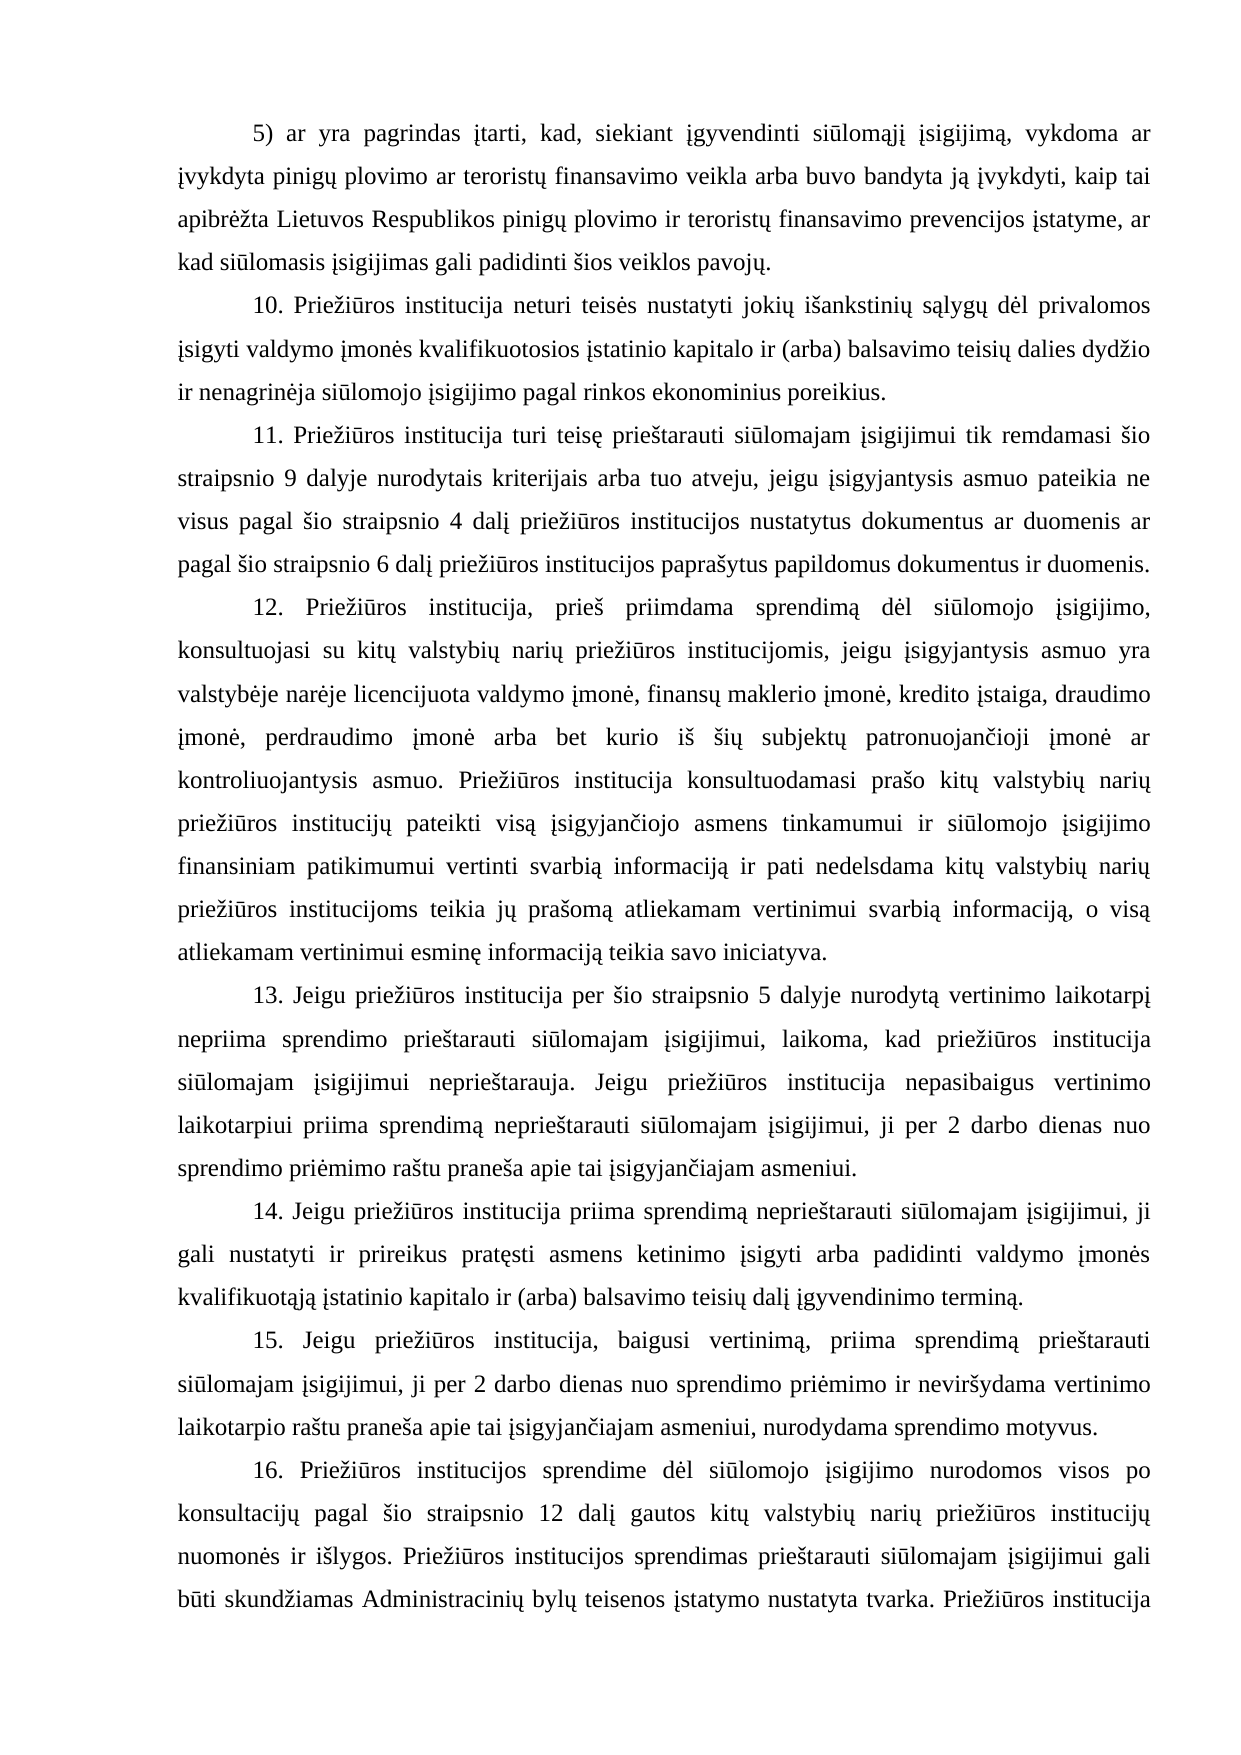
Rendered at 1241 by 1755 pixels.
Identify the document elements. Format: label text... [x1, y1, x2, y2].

text 11. Priežiūros institucija turi teisę prieštarauti siūlomajam įsigijimui tik remdamasi šio straipsnio 9 dalyje nurodytais kriterijais arba tuo atveju, jeigu įsigyjantysis asmuo pateikia ne visus pagal šio straipsnio 4 dalį priežiūros institucijos nustatytus dokumentus ar duomenis ar pagal šio straipsnio 6 dalį priežiūros institucijos paprašytus papildomus dokumentus ir duomenis. [177, 420, 1152, 578]
text 12. Priežiūros institucija, prieš priimdama sprendimą dėl siūlomojo įsigijimo, konsultuojasi su kitų valstybių narių priežiūros institucijomis, jeigu įsigyjantysis asmuo yra valstybėje narėje licencijuota valdymo įmonė, finansų maklerio įmonė, kredito įstaiga, draudimo įmonė, perdraudimo įmonė arba bet kurio iš šių subjektų patronuojančioji įmonė ar kontroliuojantysis asmuo. Priežiūros institucija konsultuodamasi prašo kitų valstybių narių priežiūros institucijų pateikti visą įsigyjančiojo asmens tinkamumui ir siūlomojo įsigijimo finansiniam patikimumui vertinti svarbią informaciją ir pati nedelsdama kitų valstybių narių priežiūros institucijoms teikia jų prašomą atliekamam vertinimui svarbią informaciją, o visą atliekamam vertinimui esminę informaciją teikia savo iniciatyva. [177, 592, 1152, 966]
text 16. Priežiūros institucijos sprendime dėl siūlomojo įsigijimo nurodomos visos po konsultacijų pagal šio straipsnio 12 dalį gautos kitų valstybių narių priežiūros institucijų nuomonės ir išlygos. Priežiūros institucijos sprendimas prieštarauti siūlomajam įsigijimui gali būti skundžiamas Administracinių bylų teisenos įstatymo nustatyta tvarka. Priežiūros institucija [177, 1455, 1152, 1613]
text 10. Priežiūros institucija neturi teisės nustatyti jokių išankstinių sąlygų dėl privalomos įsigyti valdymo įmonės kvalifikuotosios įstatinio kapitalo ir (arba) balsavimo teisių dalies dydžio ir nenagrinėja siūlomojo įsigijimo pagal rinkos ekonominius poreikius. [177, 291, 1152, 406]
text 14. Jeigu priežiūros institucija priima sprendimą neprieštarauti siūlomajam įsigijimui, ji gali nustatyti ir prireikus pratęsti asmens ketinimo įsigyti arba padidinti valdymo įmonės kvalifikuotąją įstatinio kapitalo ir (arba) balsavimo teisių dalį įgyvendinimo terminą. [177, 1196, 1152, 1311]
text 13. Jeigu priežiūros institucija per šio straipsnio 5 dalyje nurodytą vertinimo laikotarpį nepriima sprendimo prieštarauti siūlomajam įsigijimui, laikoma, kad priežiūros institucija siūlomajam įsigijimui neprieštarauja. Jeigu priežiūros institucija nepasibaigus vertinimo laikotarpiui priima sprendimą neprieštarauti siūlomajam įsigijimui, ji per 2 darbo dienas nuo sprendimo priėmimo raštu praneša apie tai įsigyjančiajam asmeniui. [177, 981, 1152, 1182]
text 15. Jeigu priežiūros institucija, baigusi vertinimą, priima sprendimą prieštarauti siūlomajam įsigijimui, ji per 2 darbo dienas nuo sprendimo priėmimo ir neviršydama vertinimo laikotarpio raštu praneša apie tai įsigyjančiajam asmeniui, nurodydama sprendimo motyvus. [177, 1326, 1152, 1441]
text 5) ar yra pagrindas įtarti, kad, siekiant įgyvendinti siūlomąjį įsigijimą, vykdoma ar įvykdyta pinigų plovimo ar teroristų finansavimo veikla arba buvo bandyta ją įvykdyti, kaip tai apibrėžta Lietuvos Respublikos pinigų plovimo ir teroristų finansavimo prevencijos įstatyme, ar kad siūlomasis įsigijimas gali padidinti šios veiklos pavojų. [177, 118, 1152, 276]
